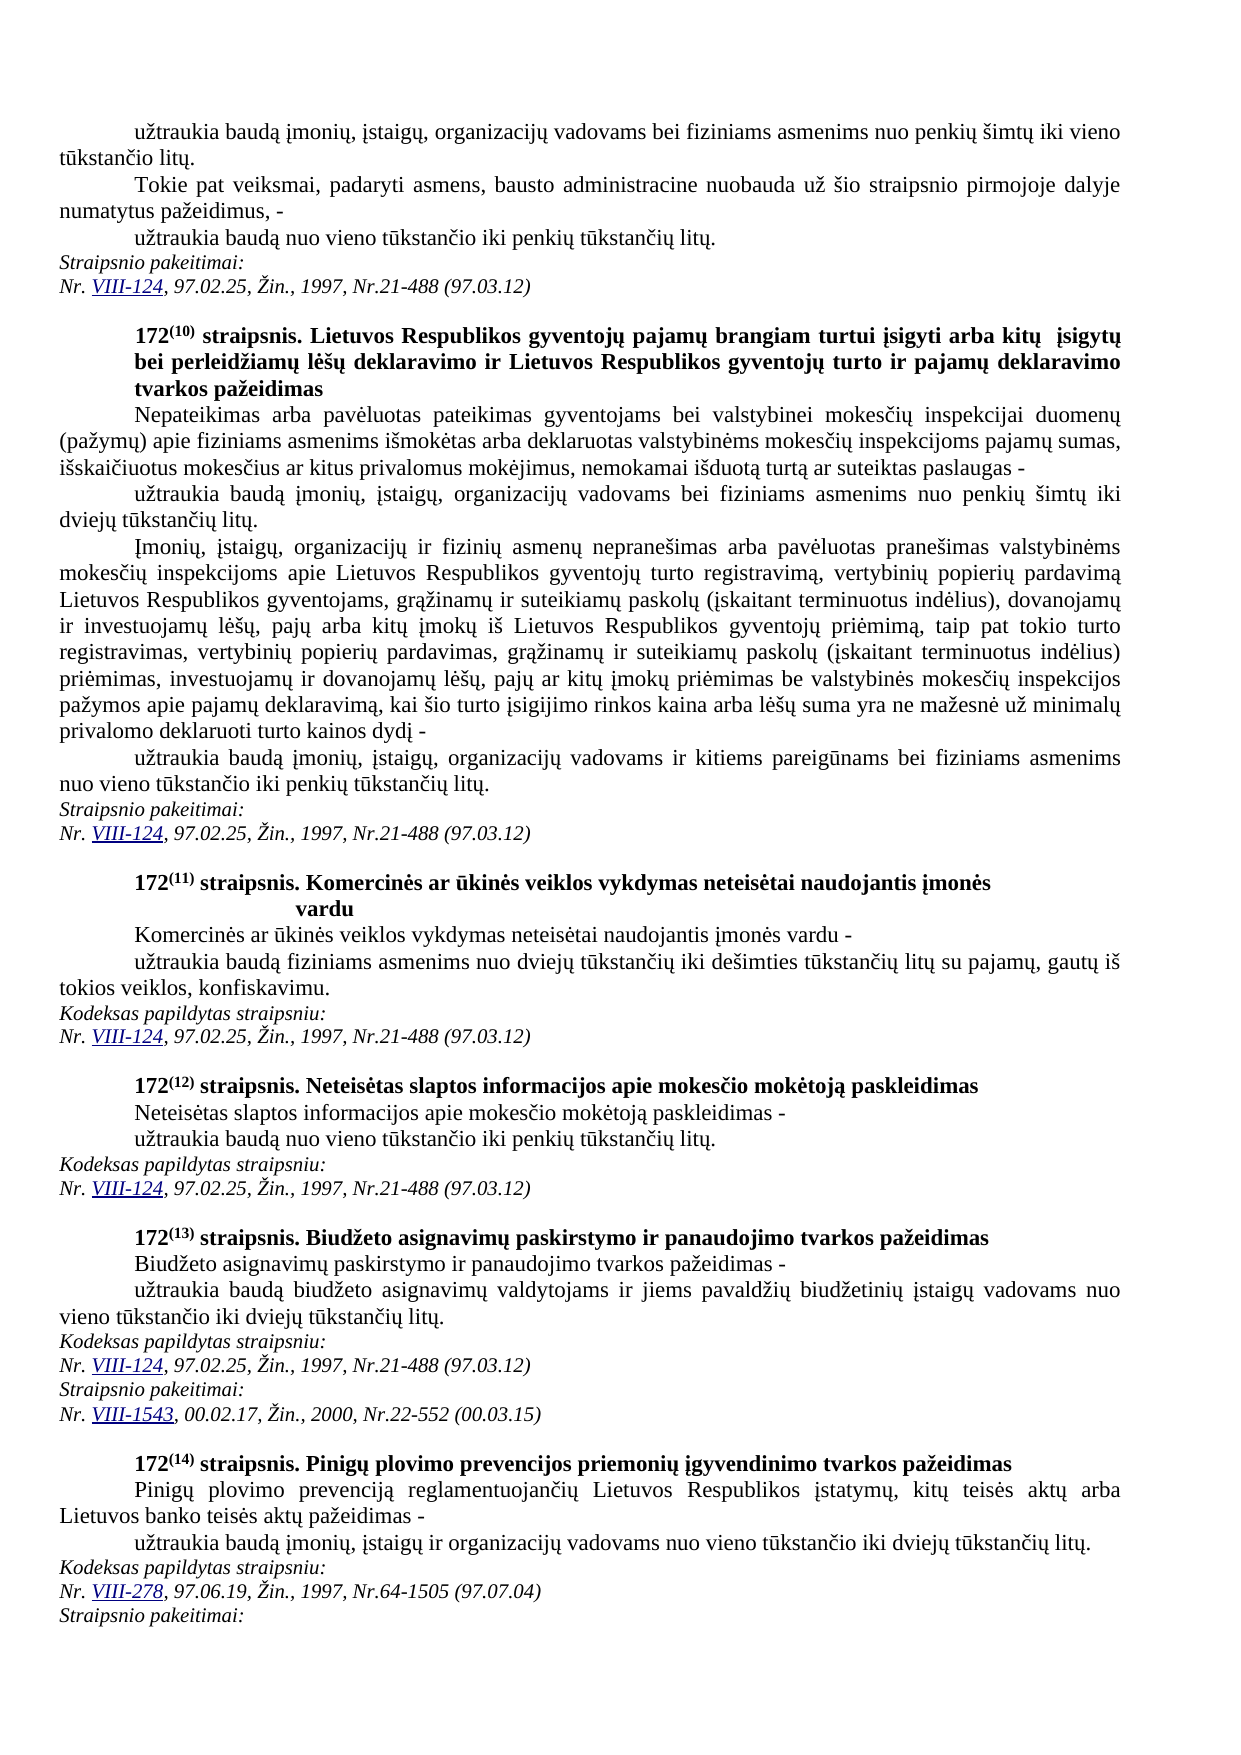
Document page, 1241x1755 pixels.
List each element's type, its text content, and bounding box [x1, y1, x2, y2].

text 172(10) straipsnis. Lietuvos Respublikos gyventojų pajamų brangiam turtui įsigyti arba kitų įsigytų bei perleidžiamų lėšų deklaravimo ir Lietuvos Respublikos gyventojų turto ir pajamų deklaravimo tvarkos pažeidimas [134, 322, 1122, 401]
text Tokie pat veiksmai, padaryti asmens, bausto administracine nuobauda už šio straipsnio pirmojoje dalyje numatytus pažeidimus, - [59, 171, 1122, 223]
text Nr. VIII-1543, 00.02.17, Žin., 2000, Nr.22-552 (00.03.15) [59, 1401, 1122, 1426]
text Straipsnio pakeitimai: [59, 1377, 1122, 1401]
text Kodeksas papildytas straipsniu: [59, 1000, 1122, 1024]
text 172(11) straipsnis. Komercinės ar ūkinės veiklos vykdymas neteisėtai naudojantis įmonės [59, 869, 1122, 895]
text Nr. VIII-124, 97.02.25, Žin., 1997, Nr.21-488 (97.03.12) [59, 1176, 1122, 1200]
text Straipsnio pakeitimai: [59, 250, 1122, 274]
text Nr. VIII-278, 97.06.19, Žin., 1997, Nr.64-1505 (97.07.04) [59, 1579, 1122, 1603]
text 172(13) straipsnis. Biudžeto asignavimų paskirstymo ir panaudojimo tvarkos pažeidimas [134, 1224, 1122, 1250]
text Nepateikimas arba pavėluotas pateikimas gyventojams bei valstybinei mokesčių inspekcijai duomenų (pažymų) apie fiziniams asmenims išmokėtas arba deklaruotas valstybinėms mokesčių inspekcijoms pajamų sumas, išskaičiuotus mokesčius ar kitus privalomus mokėjimus, nemokamai išduotą turtą ar suteiktas paslaugas - [59, 401, 1122, 480]
text Biudžeto asignavimų paskirstymo ir panaudojimo tvarkos pažeidimas - [59, 1250, 1122, 1277]
text Nr. VIII-124, 97.02.25, Žin., 1997, Nr.21-488 (97.03.12) [59, 821, 1122, 844]
text užtraukia baudą biudžeto asignavimų valdytojams ir jiems pavaldžių biudžetinių įstaigų vadovams nuo vieno tūkstančio iki dviejų tūkstančių litų. [59, 1277, 1122, 1329]
text užtraukia baudą nuo vieno tūkstančio iki penkių tūkstančių litų. [59, 1125, 1122, 1152]
text Nr. VIII-124, 97.02.25, Žin., 1997, Nr.21-488 (97.03.12) [59, 1024, 1122, 1048]
text Komercinės ar ūkinės veiklos vykdymas neteisėtai naudojantis įmonės vardu - [59, 921, 1122, 948]
text vardu [59, 895, 1122, 921]
text Straipsnio pakeitimai: [59, 1603, 1122, 1627]
text užtraukia baudą nuo vieno tūkstančio iki penkių tūkstančių litų. [59, 223, 1122, 250]
text užtraukia baudą fiziniams asmenims nuo dviejų tūkstančių iki dešimties tūkstančių litų su pajamų, gautų iš tokios veiklos, konfiskavimu. [59, 948, 1122, 1000]
text 172(14) straipsnis. Pinigų plovimo prevencijos priemonių įgyvendinimo tvarkos pažeidimas [134, 1449, 1122, 1476]
text Nr. VIII-124, 97.02.25, Žin., 1997, Nr.21-488 (97.03.12) [59, 1353, 1122, 1377]
text užtraukia baudą įmonių, įstaigų ir organizacijų vadovams nuo vieno tūkstančio iki dviejų tūkstančių litų. [59, 1529, 1122, 1555]
text Kodeksas papildytas straipsniu: [59, 1152, 1122, 1176]
text užtraukia baudą įmonių, įstaigų, organizacijų vadovams bei fiziniams asmenims nuo penkių šimtų iki vieno tūkstančio litų. [59, 118, 1122, 171]
text Nr. VIII-124, 97.02.25, Žin., 1997, Nr.21-488 (97.03.12) [59, 274, 1122, 298]
text Neteisėtas slaptos informacijos apie mokesčio mokėtoją paskleidimas - [59, 1099, 1122, 1125]
text užtraukia baudą įmonių, įstaigų, organizacijų vadovams bei fiziniams asmenims nuo penkių šimtų iki dviejų tūkstančių litų. [59, 480, 1122, 533]
text Straipsnio pakeitimai: [59, 796, 1122, 821]
text 172(12) straipsnis. Neteisėtas slaptos informacijos apie mokesčio mokėtoją paskleidimas [59, 1073, 1122, 1099]
text Įmonių, įstaigų, organizacijų ir fizinių asmenų nepranešimas arba pavėluotas pranešimas valstybinėms mokesčių inspekcijoms apie Lietuvos Respublikos gyventojų turto registravimą, vertybinių popierių pardavimą Lietuvos Respublikos gyventojams, grąžinamų ir suteikiamų paskolų (įskaitant terminuotus indėlius), dovanojamų ir investuojamų lėšų, pajų arba kitų įmokų iš Lietuvos Respublikos gyventojų priėmimą, taip pat tokio turto registravimas, vertybinių popierių pardavimas, grąžinamų ir suteikiamų paskolų (įskaitant terminuotus indėlius) priėmimas, investuojamų ir dovanojamų lėšų, pajų ar kitų įmokų priėmimas be valstybinės mokesčių inspekcijos pažymos apie pajamų deklaravimą, kai šio turto įsigijimo rinkos kaina arba lėšų suma yra ne mažesnė už minimalų privalomo deklaruoti turto kainos dydį - [59, 533, 1122, 744]
text Pinigų plovimo prevenciją reglamentuojančių Lietuvos Respublikos įstatymų, kitų teisės aktų arba Lietuvos banko teisės aktų pažeidimas - [59, 1476, 1122, 1529]
text užtraukia baudą įmonių, įstaigų, organizacijų vadovams ir kitiems pareigūnams bei fiziniams asmenims nuo vieno tūkstančio iki penkių tūkstančių litų. [59, 744, 1122, 796]
text Kodeksas papildytas straipsniu: [59, 1329, 1122, 1353]
text Kodeksas papildytas straipsniu: [59, 1555, 1122, 1579]
